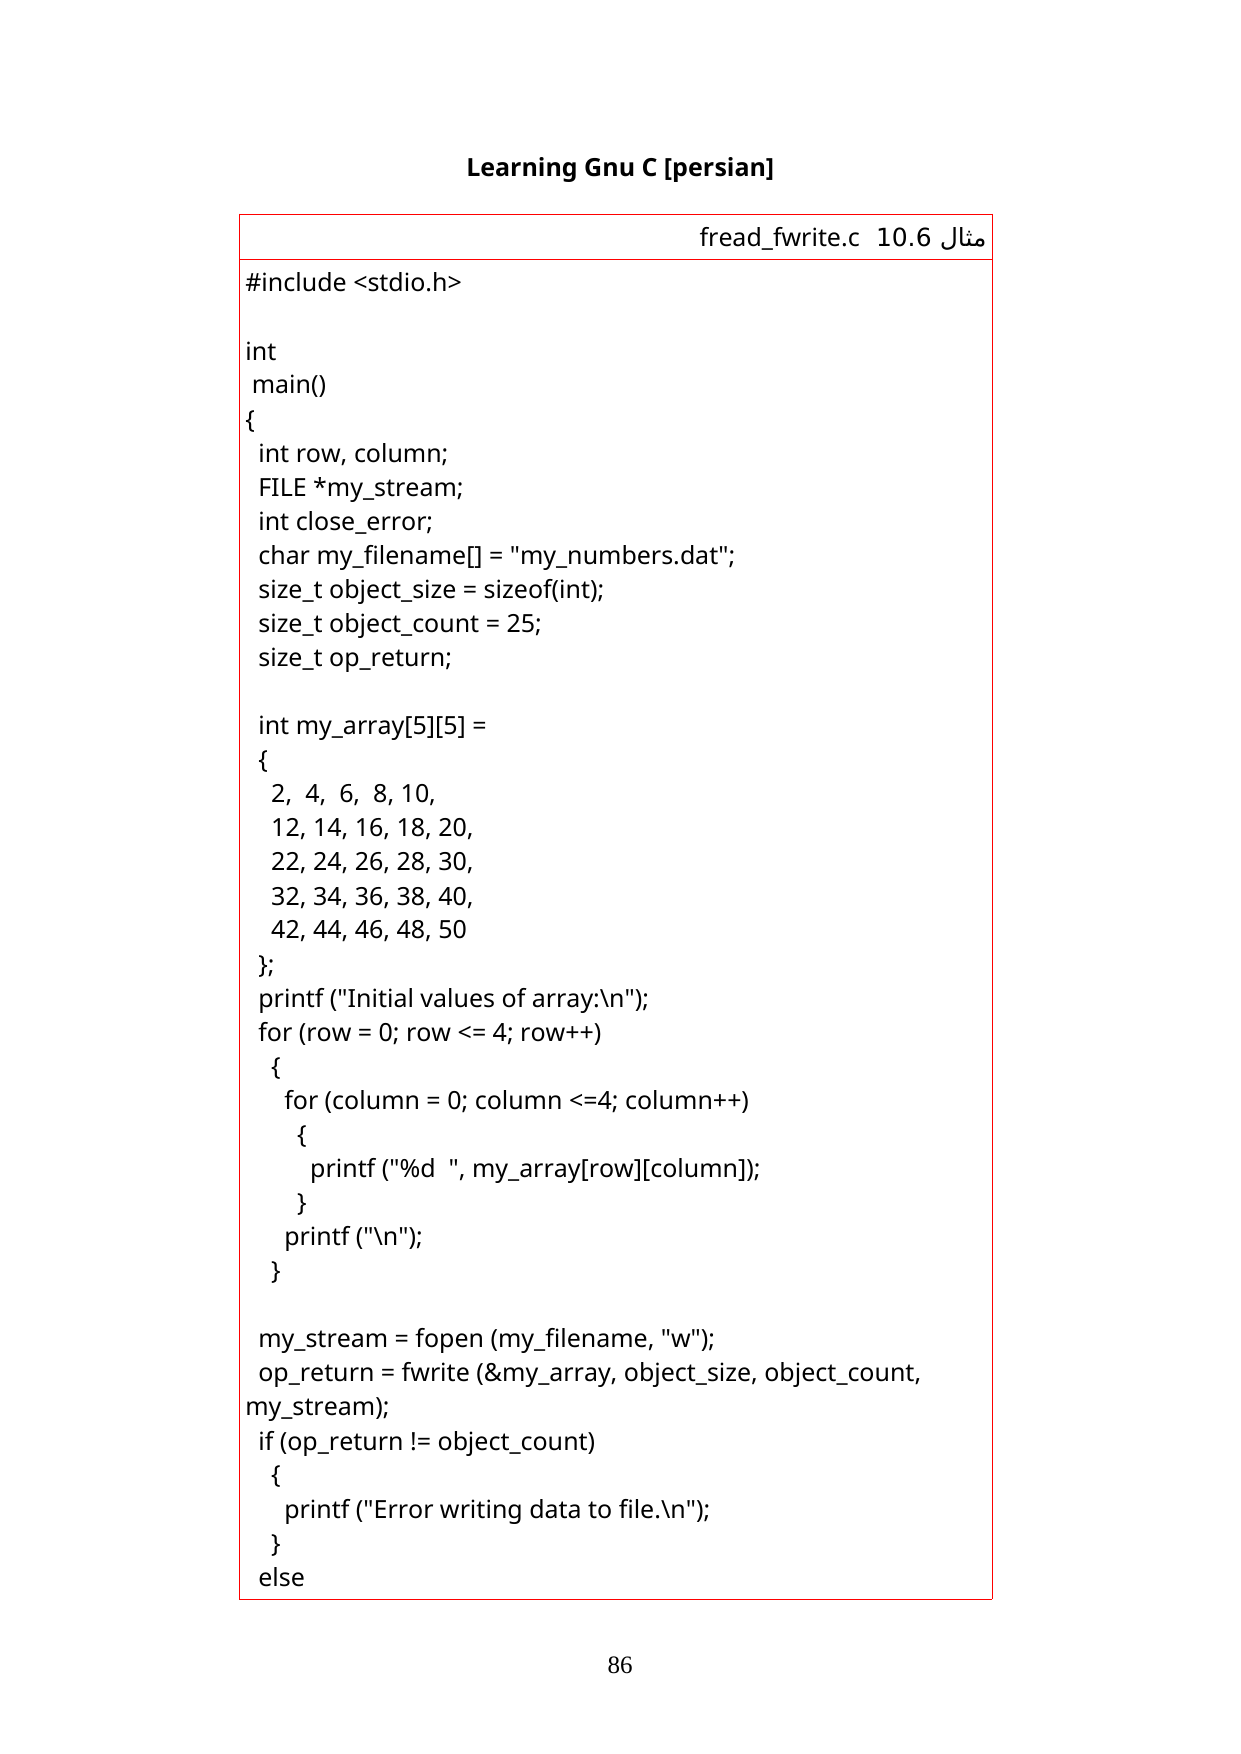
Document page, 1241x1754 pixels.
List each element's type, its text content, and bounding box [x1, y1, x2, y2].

table_cell #include <stdio.h> int main() { int row, column; FILE *my_stream; int close_error; char my_filename[] = "my_numbers.dat"; size_t object_size = sizeof(int); size_t object_count = 25; size_t op_return; int my_array[5][5] = { 2, 4, 6, 8, 10, 12, 14, 16, 18, 20, 22, 24, 26, 28, 30, 32, 34, 36, 38, 40, 42, 44, 46, 48, 50 }; printf ("Initial values of array:\n"); for (row = 0; row <= 4; row++) { for (column = 0; column <=4; column++) { printf ("%d ", my_array[row][column]); } printf ("\n"); } my_stream = fopen (my_filename, "w"); op_return = fwrite (&my_array, object_size, object_count, my_stream); if (op_return != object_count) { printf ("Error writing data to file.\n"); } else [240, 260, 992, 1599]
table_header مثال 10.6 fread_fwrite.c [240, 215, 992, 259]
